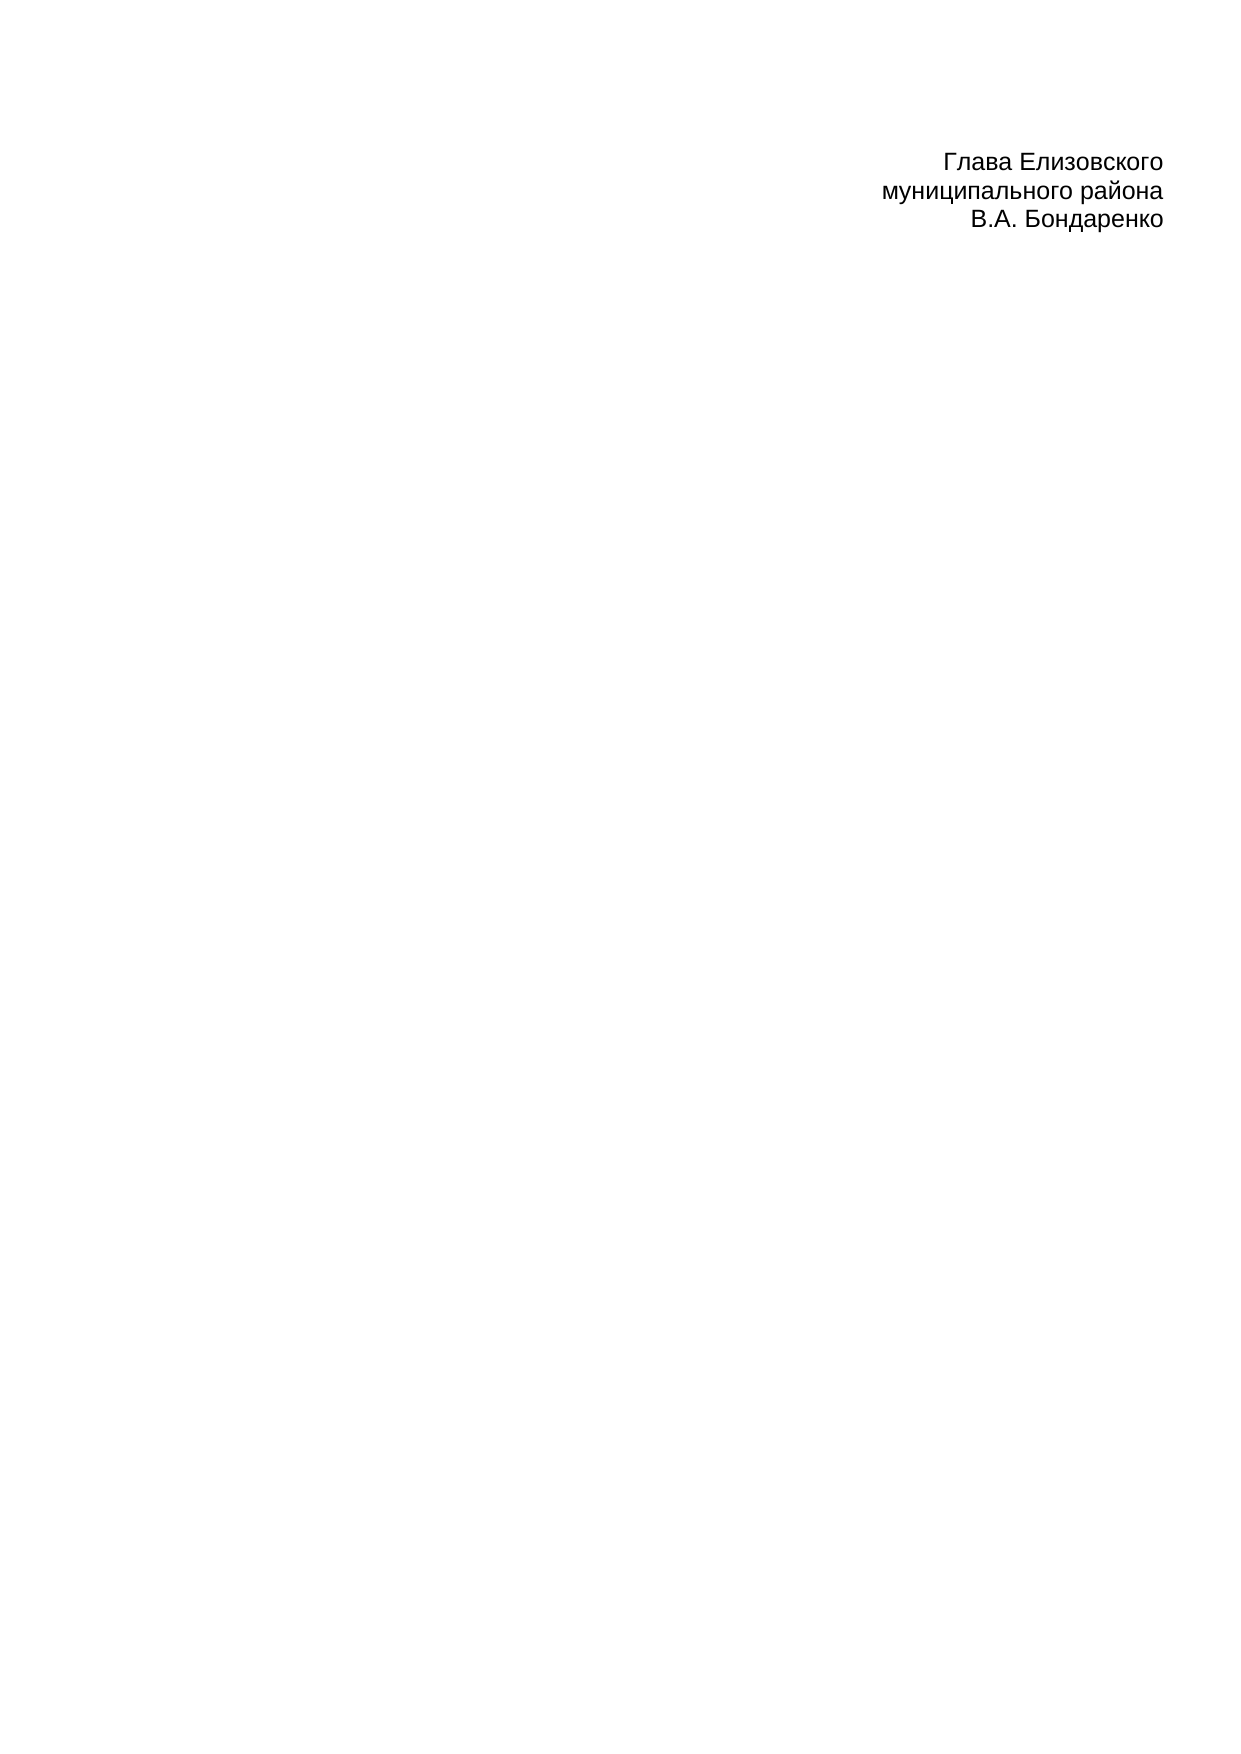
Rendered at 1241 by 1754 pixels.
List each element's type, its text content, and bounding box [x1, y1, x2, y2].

text муниципального района [136, 176, 1163, 204]
text В.А. Бондаренко [136, 204, 1163, 233]
text Глава Елизовского [136, 147, 1163, 176]
